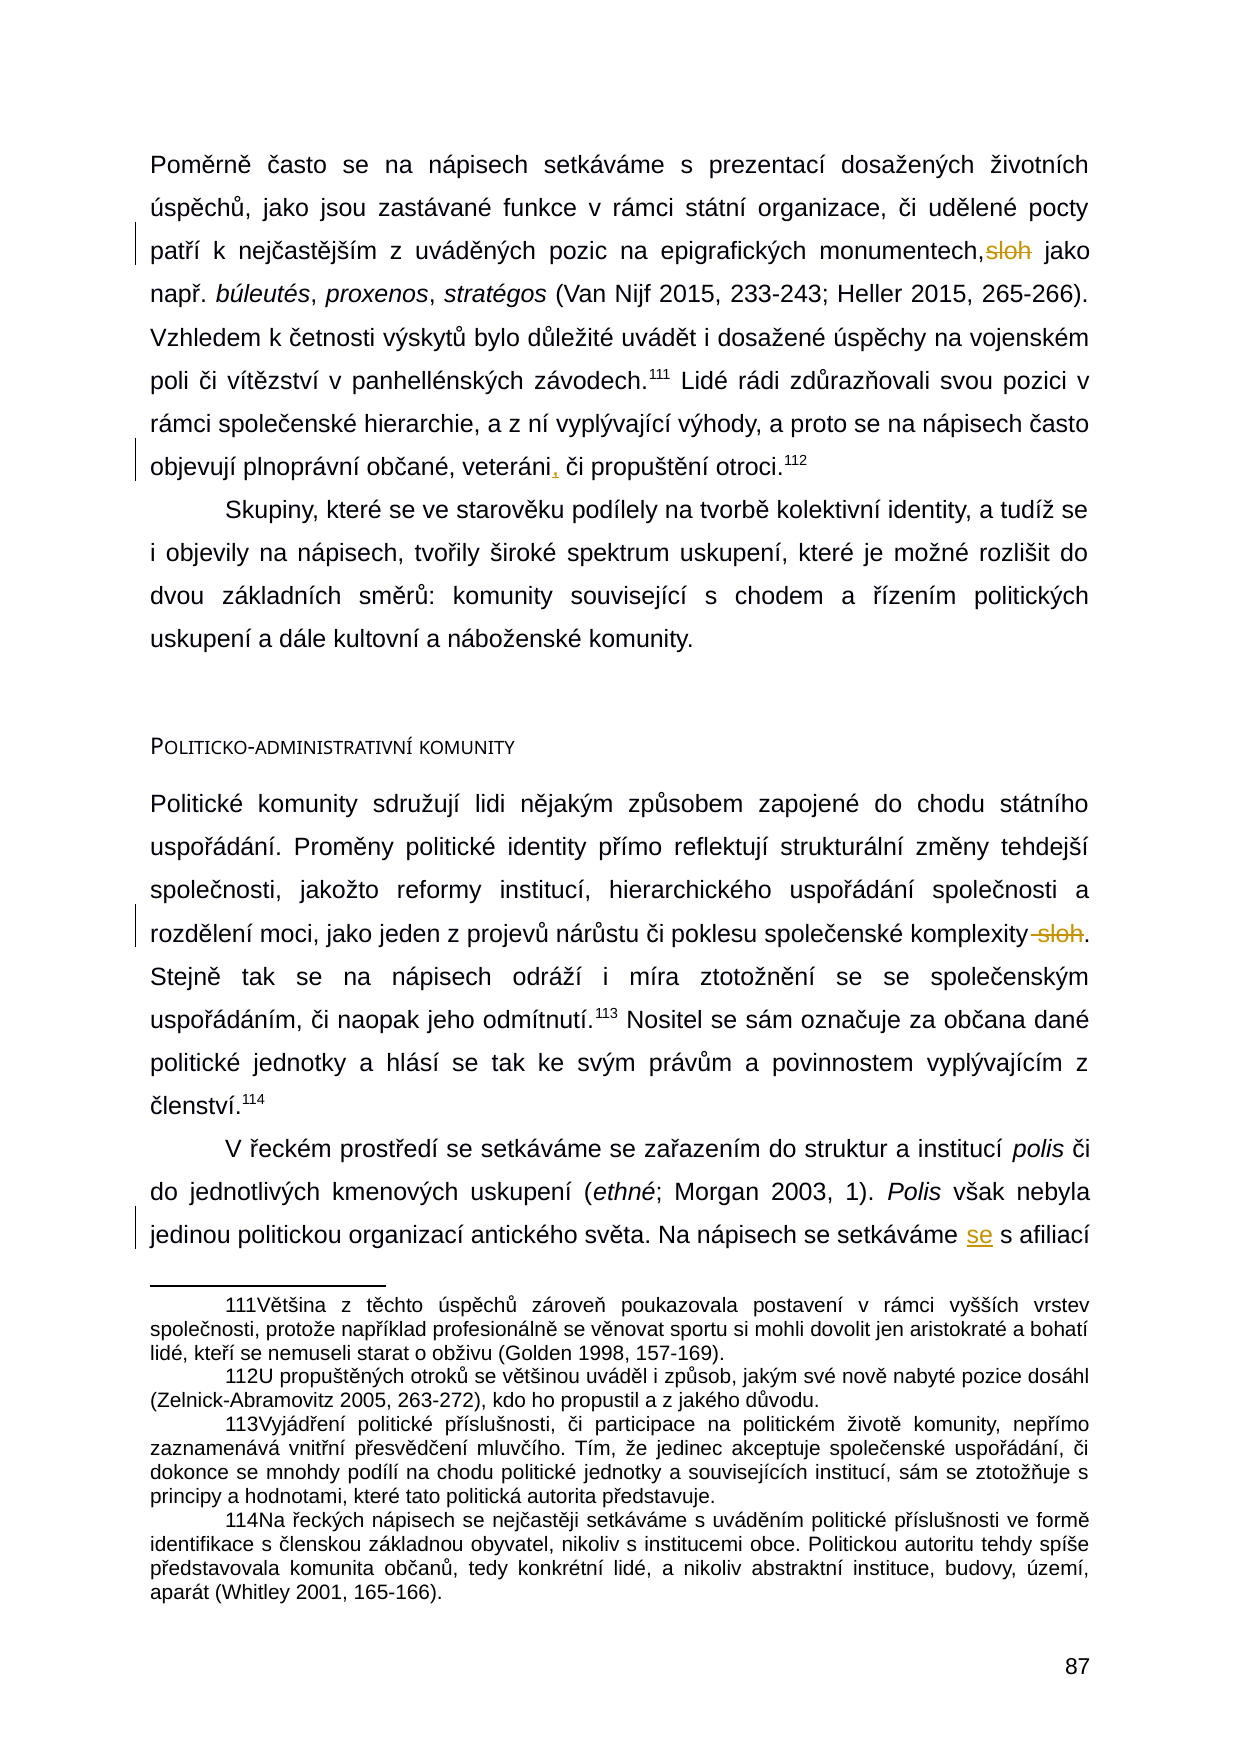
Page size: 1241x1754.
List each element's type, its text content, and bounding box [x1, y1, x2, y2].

text Skupiny, které se ve starověku podílely na tvorbě kolektivní identity, a tudíž se i objevily na nápisech, tvořily široké spektrum uskupení, které je možné rozlišit do dvou základních směrů: komunity související s chodem a řízením politických uskupení a dále kultovní a náboženské komunity. [150, 495, 1090, 653]
text Většina z těchto úspěchů zároveň poukazovala postavení v rámci vyšších vrstev společnosti, protože například profesionálně se věnovat sportu si mohli dovolit jen aristokraté a bohatí lidé, kteří se nemuseli starat o obživu (Golden 1998, 157-169). [150, 1292, 1090, 1364]
text Na řeckých nápisech se nejčastěji setkáváme s uváděním politické příslušnosti ve formě identifikace s členskou základnou obyvatel, nikoliv s institucemi obce. Politickou autoritu tehdy spíše představovala komunita občanů, tedy konkrétní lidé, a nikoliv abstraktní instituce, budovy, území, aparát (Whitley 2001, 165-166). [150, 1508, 1090, 1604]
text U propuštěných otroků se většinou uváděl i způsob, jakým své nově nabyté pozice dosáhl (Zelnick-Abramovitz 2005, 263-272), kdo ho propustil a z jakého důvodu. [150, 1364, 1090, 1412]
text Vyjádření politické příslušnosti, či participace na politickém životě komunity, nepřímo zaznamenává vnitřní přesvědčení mluvčího. Tím, že jedinec akceptuje společenské uspořádání, či dokonce se mnohdy podílí na chodu politické jednotky a souvisejících institucí, sám se ztotožňuje s principy a hodnotami, které tato politická autorita představuje. [150, 1412, 1090, 1508]
text Poměrně často se na nápisech setkáváme s prezentací dosažených životních úspěchů, jako jsou zastávané funkce v rámci státní organizace, či udělené pocty patří k nejčastějším z uváděných pozic na epigrafických monumentech, jako např. búleutés, proxenos, stratégos (Van Nijf 2015, 233-243; Heller 2015, 265-266). Vzhledem k četnosti výskytů bylo důležité uvádět i dosažené úspěchy na vojenském poli či vítězství v panhellénských závodech. Lidé rádi zdůrazňovali svou pozici v rámci společenské hierarchie, a z ní vyplývající výhody, a proto se na nápisech často objevují plnoprávní občané, veteráni, či propuštění otroci. [150, 150, 1090, 481]
text Politické komunity sdružují lidi nějakým způsobem zapojené do chodu státního uspořádání. Proměny politické identity přímo reflektují strukturální změny tehdejší společnosti, jakožto reformy institucí, hierarchického uspořádání společnosti a rozdělení moci, jako jeden z projevů nárůstu či poklesu společenské komplexity. Stejně tak se na nápisech odráží i míra ztotožnění se se společenským uspořádáním, či naopak jeho odmítnutí. Nositel se sám označuje za občana dané politické jednotky a hlásí se tak ke svým právům a povinnostem vyplývajícím z členství. [150, 789, 1090, 1120]
text V řeckém prostředí se setkáváme se zařazením do struktur a institucí polis či do jednotlivých kmenových uskupení (ethné; Morgan 2003, 1). Polis však nebyla jedinou politickou organizací antického světa. Na nápisech se setkáváme se s afiliací [150, 1134, 1090, 1249]
subtitle Politicko-administrativní komunity [150, 730, 1090, 761]
